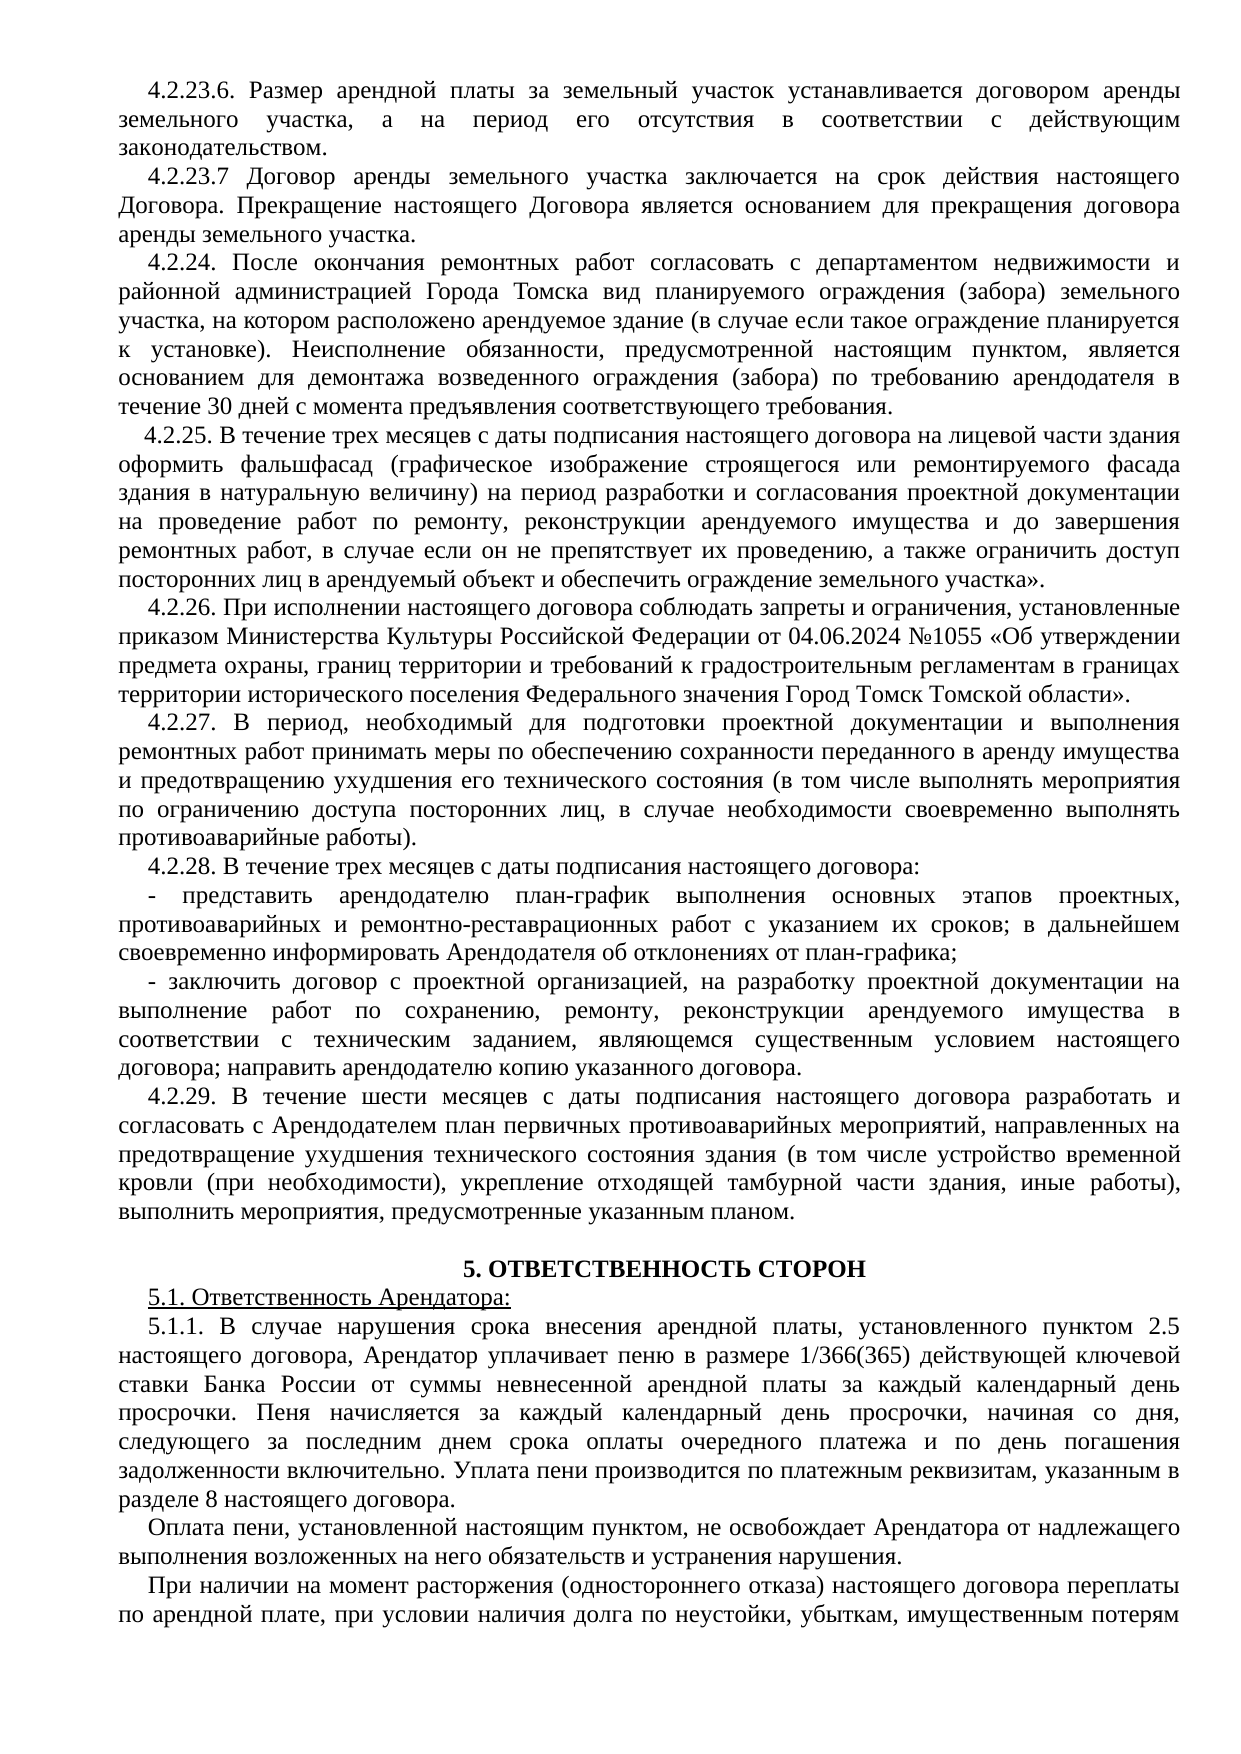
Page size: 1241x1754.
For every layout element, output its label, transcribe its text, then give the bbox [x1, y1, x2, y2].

text 4.2.27. В период, необходимый для подготовки проектной документации и выполнения ремонтных работ принимать меры по обеспечению сохранности переданного в аренду имущества и предотвращению ухудшения его технического состояния (в том числе выполнять мероприятия по ограничению доступа посторонних лиц, в случае необходимости своевременно выполнять противоаварийные работы). [118, 707, 1181, 851]
text 4.2.28. В течение трех месяцев с даты подписания настоящего договора: [118, 851, 1181, 880]
text 4.2.23.6. Размер арендной платы за земельный участок устанавливается договором аренды земельного участка, а на период его отсутствия в соответствии с действующим законодательством. [118, 75, 1181, 161]
text 4.2.24. После окончания ремонтных работ согласовать с департаментом недвижимости и районной администрацией Города Томска вид планируемого ограждения (забора) земельного участка, на котором расположено арендуемое здание (в случае если такое ограждение планируется к установке). Неисполнение обязанности, предусмотренной настоящим пунктом, является основанием для демонтажа возведенного ограждения (забора) по требованию арендодателя в течение 30 дней с момента предъявления соответствующего требования. [118, 247, 1181, 420]
text Оплата пени, установленной настоящим пунктом, не освобождает Арендатора от надлежащего выполнения возложенных на него обязательств и устранения нарушения. [118, 1512, 1181, 1570]
text 4.2.25. В течение трех месяцев с даты подписания настоящего договора на лицевой части здания оформить фальшфасад (графическое изображение строящегося или ремонтируемого фасада здания в натуральную величину) на период разработки и согласования проектной документации на проведение работ по ремонту, реконструкции арендуемого имущества и до завершения ремонтных работ, в случае если он не препятствует их проведению, а также ограничить доступ посторонних лиц в арендуемый объект и обеспечить ограждение земельного участка». [118, 420, 1181, 592]
text - заключить договор с проектной организацией, на разработку проектной документации на выполнение работ по сохранению, ремонту, реконструкции арендуемого имущества в соответствии с техническим заданием, являющемся существенным условием настоящего договора; направить арендодателю копию указанного договора. [118, 966, 1181, 1081]
text При наличии на момент расторжения (одностороннего отказа) настоящего договора переплаты по арендной плате, при условии наличия долга по неустойки, убыткам, имущественным потерям [118, 1570, 1181, 1627]
text 5.1.1. В случае нарушения срока внесения арендной платы, установленного пунктом 2.5 настоящего договора, Арендатор уплачивает пеню в размере 1/366(365) действующей ключевой ставки Банка России от суммы невнесенной арендной платы за каждый календарный день просрочки. Пеня начисляется за каждый календарный день просрочки, начиная со дня, следующего за последним днем срока оплаты очередного платежа и по день погашения задолженности включительно. Уплата пени производится по платежным реквизитам, указанным в разделе 8 настоящего договора. [118, 1311, 1181, 1512]
text 4.2.29. В течение шести месяцев с даты подписания настоящего договора разработать и согласовать с Арендодателем план первичных противоаварийных мероприятий, направленных на предотвращение ухудшения технического состояния здания (в том числе устройство временной кровли (при необходимости), укрепление отходящей тамбурной части здания, иные работы), выполнить мероприятия, предусмотренные указанным планом. [118, 1081, 1181, 1225]
text 5. ОТВЕТСТВЕННОСТЬ СТОРОН [118, 1254, 1181, 1282]
text 4.2.23.7 Договор аренды земельного участка заключается на срок действия настоящего Договора. Прекращение настоящего Договора является основанием для прекращения договора аренды земельного участка. [118, 161, 1181, 247]
text - представить арендодателю план-график выполнения основных этапов проектных, противоаварийных и ремонтно-реставрационных работ с указанием их сроков; в дальнейшем своевременно информировать Арендодателя об отклонениях от план-графика; [118, 880, 1181, 966]
text 4.2.26. При исполнении настоящего договора соблюдать запреты и ограничения, установленные приказом Министерства Культуры Российской Федерации от 04.06.2024 №1055 «Об утверждении предмета охраны, границ территории и требований к градостроительным регламентам в границах территории исторического поселения Федерального значения Город Томск Томской области». [118, 592, 1181, 707]
text 5.1. Ответственность Арендатора: [118, 1282, 1181, 1311]
